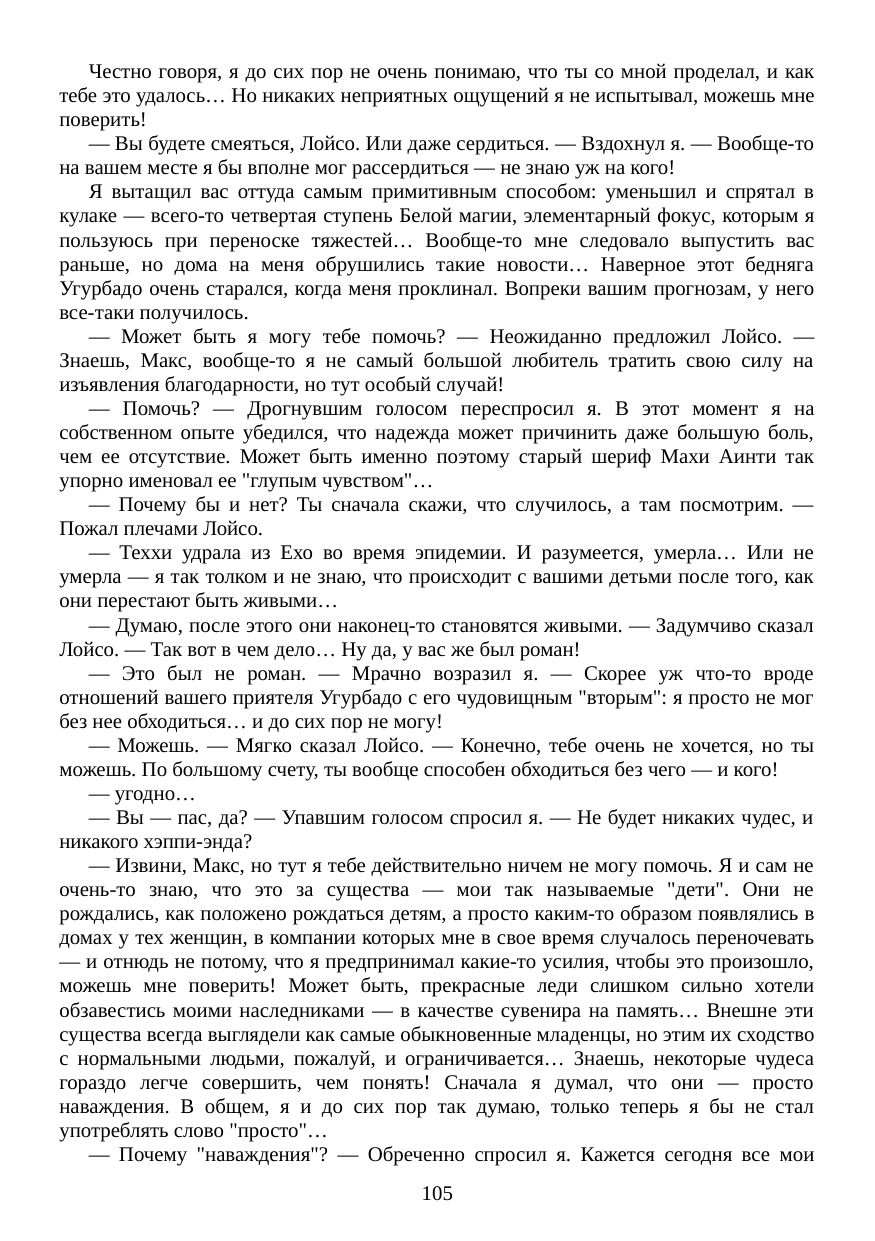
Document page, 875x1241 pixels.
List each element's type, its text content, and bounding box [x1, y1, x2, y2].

text — Почему "наваждения"? — Обреченно спросил я. Кажется сегодня все мои [59, 1142, 815, 1166]
text — Теххи удрала из Ехо во время эпидемии. И разумеется, умерла… Или не умерла — я так толком и не знаю, что происходит с вашими детьми после того, как они перестают быть живыми… [59, 540, 815, 612]
text — Может быть я могу тебе помочь? — Неожиданно предложил Лойсо. — Знаешь, Макс, вообще-то я не самый большой любитель тратить свою силу на изъявления благодарности, но тут особый случай! [59, 324, 815, 396]
text — Это был не роман. — Мрачно возразил я. — Скорее уж что-то вроде отношений вашего приятеля Угурбадо с его чудовищным "вторым": я просто не мог без нее обходиться… и до сих пор не могу! [59, 661, 815, 733]
text — Помочь? — Дрогнувшим голосом переспросил я. В этот момент я на собственном опыте убедился, что надежда может причинить даже большую боль, чем ее отсутствие. Может быть именно поэтому старый шериф Махи Аинти так упорно именовал ее "глупым чувством"… [59, 396, 815, 492]
text — Извини, Макс, но тут я тебе действительно ничем не могу помочь. Я и сам не очень-то знаю, что это за существа — мои так называемые "дети". Они не рождались, как положено рождаться детям, а просто каким-то образом появлялись в домах у тех женщин, в компании которых мне в свое время случалось переночевать — и отнюдь не потому, что я предпринимал какие-то усилия, чтобы это произошло, можешь мне поверить! Может быть, прекрасные леди слишком сильно хотели обзавестись моими наследниками — в качестве сувенира на память… Внешне эти существа всегда выглядели как самые обыкновенные младенцы, но этим их сходство с нормальными людьми, пожалуй, и ограничивается… Знаешь, некоторые чудеса гораздо легче совершить, чем понять! Сначала я думал, что они — просто наваждения. В общем, я и до сих пор так думаю, только теперь я бы не стал употреблять слово "просто"… [59, 853, 815, 1142]
text — Почему бы и нет? Ты сначала скажи, что случилось, а там посмотрим. — Пожал плечами Лойсо. [59, 492, 815, 540]
text — Вы будете смеяться, Лойсо. Или даже сердиться. — Вздохнул я. — Вообще-то на вашем месте я бы вполне мог рассердиться — не знаю уж на кого! [59, 131, 815, 179]
text Честно говоря, я до сих пор не очень понимаю, что ты со мной проделал, и как тебе это удалось… Но никаких неприятных ощущений я не испытывал, можешь мне поверить! [59, 59, 815, 131]
text Я вытащил вас оттуда самым примитивным способом: уменьшил и спрятал в кулаке — всего-то четвертая ступень Белой магии, элементарный фокус, которым я пользуюсь при переноске тяжестей… Вообще-то мне следовало выпустить вас раньше, но дома на меня обрушились такие новости… Наверное этот бедняга Угурбадо очень старался, когда меня проклинал. Вопреки вашим прогнозам, у него все-таки получилось. [59, 179, 815, 324]
text — угодно… [59, 781, 815, 805]
text — Думаю, после этого они наконец-то становятся живыми. — Задумчиво сказал Лойсо. — Так вот в чем дело… Ну да, у вас же был роман! [59, 612, 815, 661]
text — Можешь. — Мягко сказал Лойсо. — Конечно, тебе очень не хочется, но ты можешь. По большому счету, ты вообще способен обходиться без чего — и кого! [59, 733, 815, 781]
text — Вы — пас, да? — Упавшим голосом спросил я. — Не будет никаких чудес, и никакого хэппи-энда? [59, 805, 815, 853]
